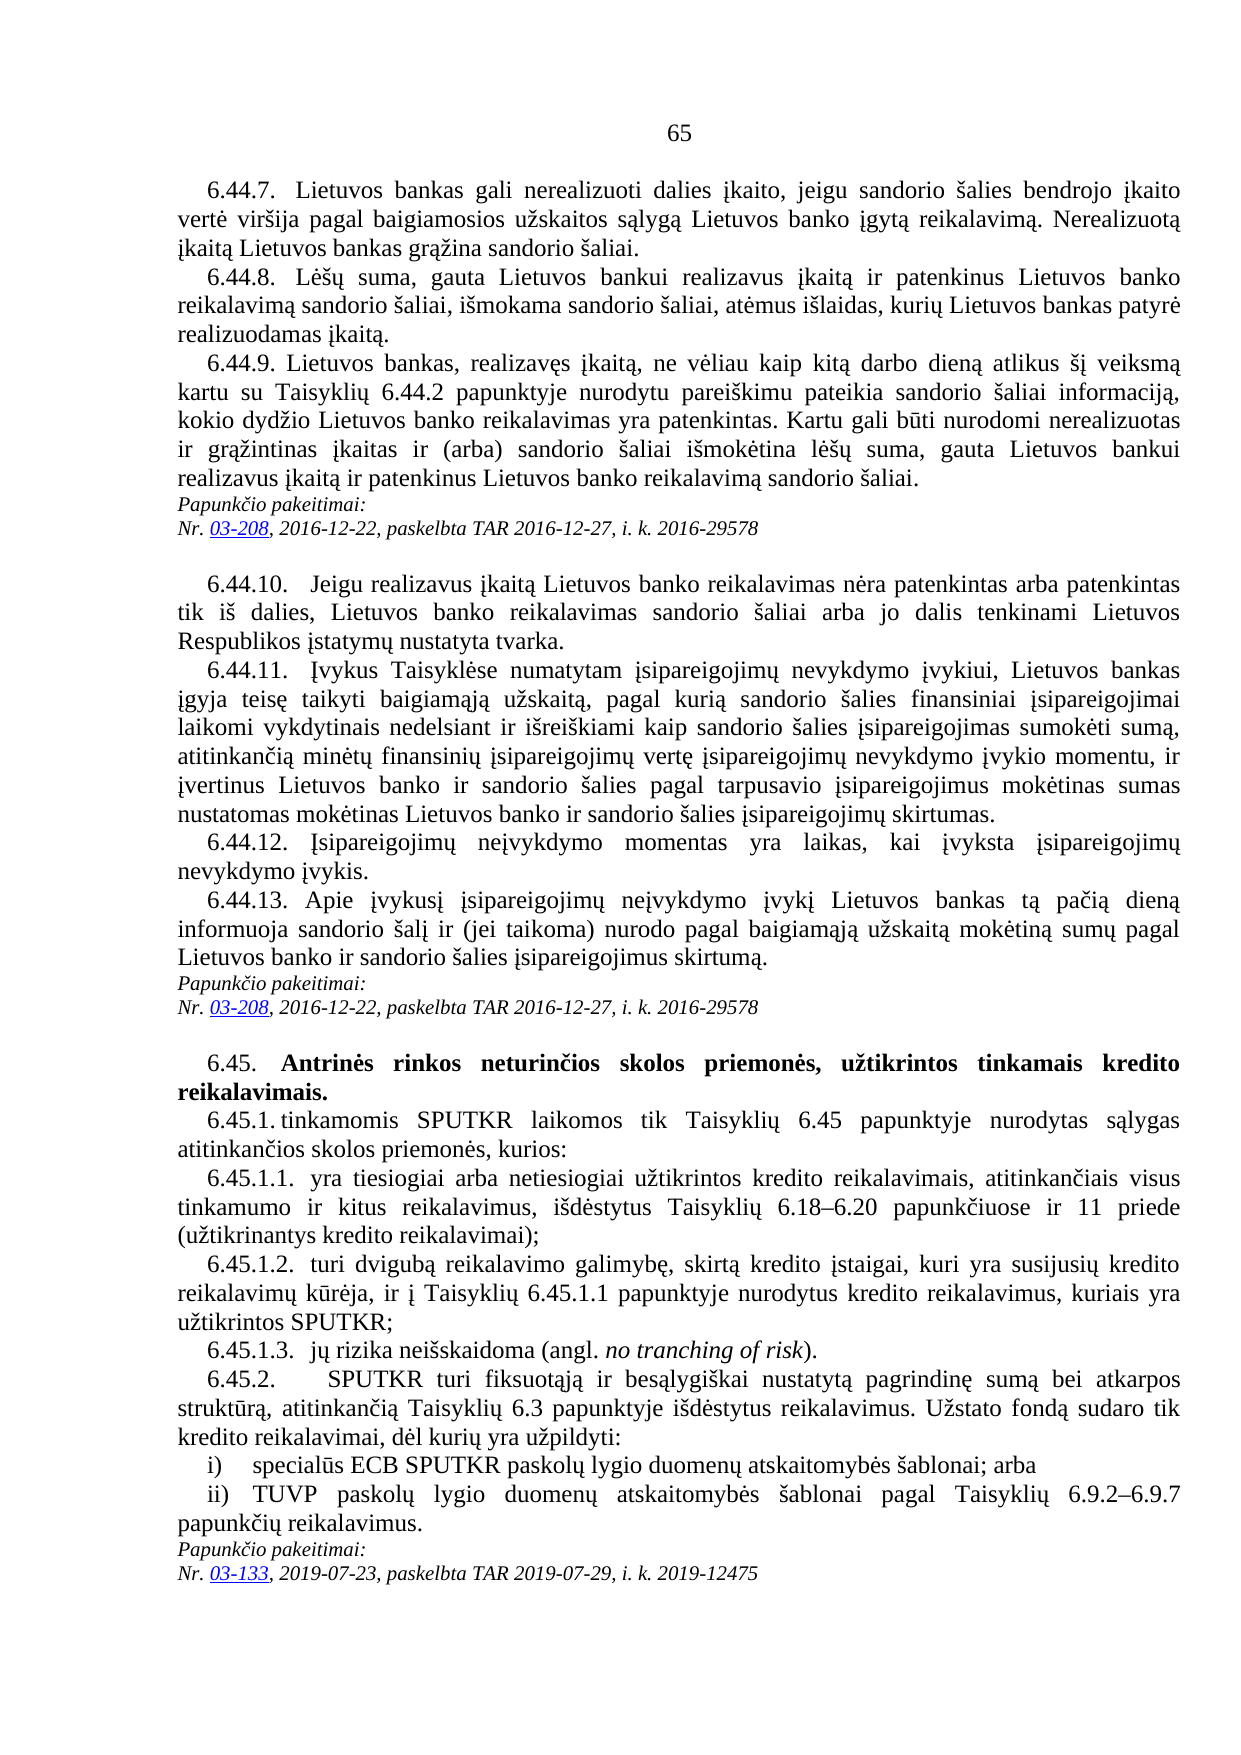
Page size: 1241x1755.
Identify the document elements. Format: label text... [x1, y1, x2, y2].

text Nr. 03-133, 2019-07-23, paskelbta TAR 2019-07-29, i. k. 2019-12475 [177, 1561, 1181, 1585]
text 6.45.1.1. yra tiesiogiai arba netiesiogiai užtikrintos kredito reikalavimais, atitinkančiais visus tinkamumo ir kitus reikalavimus, išdėstytus Taisyklių 6.18–6.20 papunkčiuose ir 11 priede (užtikrinantys kredito reikalavimai); [177, 1163, 1181, 1249]
text Nr. 03-208, 2016-12-22, paskelbta TAR 2016-12-27, i. k. 2016-29578 [177, 995, 1181, 1019]
text 6.45. Antrinės rinkos neturinčios skolos priemonės, užtikrintos tinkamais kredito reikalavimais. [177, 1048, 1181, 1106]
text Papunkčio pakeitimai: [177, 971, 1181, 995]
text i) specialūs ECB SPUTKR paskolų lygio duomenų atskaitomybės šablonai; arba [177, 1451, 1181, 1479]
text Papunkčio pakeitimai: [177, 492, 1181, 516]
text 6.44.12. Įsipareigojimų neįvykdymo momentas yra laikas, kai įvyksta įsipareigojimų nevykdymo įvykis. [177, 827, 1181, 885]
text 6.45.1.3. jų rizika neišskaidoma (angl. no tranching of risk). [177, 1336, 1181, 1364]
text 6.45.2. SPUTKR turi fiksuotąją ir besąlygiškai nustatytą pagrindinę sumą bei atkarpos struktūrą, atitinkančią Taisyklių 6.3 papunktyje išdėstytus reikalavimus. Užstato fondą sudaro tik kredito reikalavimai, dėl kurių yra užpildyti: [177, 1364, 1181, 1451]
text 6.44.10. Jeigu realizavus įkaitą Lietuvos banko reikalavimas nėra patenkintas arba patenkintas tik iš dalies, Lietuvos banko reikalavimas sandorio šaliai arba jo dalis tenkinami Lietuvos Respublikos įstatymų nustatyta tvarka. [177, 569, 1181, 655]
text ii) TUVP paskolų lygio duomenų atskaitomybės šablonai pagal Taisyklių 6.9.2–6.9.7 papunkčių reikalavimus. [177, 1479, 1181, 1537]
text 6.44.11. Įvykus Taisyklėse numatytam įsipareigojimų nevykdymo įvykiui, Lietuvos bankas įgyja teisę taikyti baigiamąją užskaitą, pagal kurią sandorio šalies finansiniai įsipareigojimai laikomi vykdytinais nedelsiant ir išreiškiami kaip sandorio šalies įsipareigojimas sumokėti sumą, atitinkančią minėtų finansinių įsipareigojimų vertę įsipareigojimų nevykdymo įvykio momentu, ir įvertinus Lietuvos banko ir sandorio šalies pagal tarpusavio įsipareigojimus mokėtinas sumas nustatomas mokėtinas Lietuvos banko ir sandorio šalies įsipareigojimų skirtumas. [177, 655, 1181, 827]
text 6.44.7. Lietuvos bankas gali nerealizuoti dalies įkaito, jeigu sandorio šalies bendrojo įkaito vertė viršija pagal baigiamosios užskaitos sąlygą Lietuvos banko įgytą reikalavimą. Nerealizuotą įkaitą Lietuvos bankas grąžina sandorio šaliai. [177, 176, 1181, 262]
text 6.44.13. Apie įvykusį įsipareigojimų neįvykdymo įvykį Lietuvos bankas tą pačią dieną informuoja sandorio šalį ir (jei taikoma) nurodo pagal baigiamąją užskaitą mokėtiną sumų pagal Lietuvos banko ir sandorio šalies įsipareigojimus skirtumą. [177, 885, 1181, 971]
text 6.45.1. tinkamomis SPUTKR laikomos tik Taisyklių 6.45 papunktyje nurodytas sąlygas atitinkančios skolos priemonės, kurios: [177, 1106, 1181, 1163]
text Papunkčio pakeitimai: [177, 1537, 1181, 1561]
text 6.44.8. Lėšų suma, gauta Lietuvos bankui realizavus įkaitą ir patenkinus Lietuvos banko reikalavimą sandorio šaliai, išmokama sandorio šaliai, atėmus išlaidas, kurių Lietuvos bankas patyrė realizuodamas įkaitą. [177, 262, 1181, 348]
text Nr. 03-208, 2016-12-22, paskelbta TAR 2016-12-27, i. k. 2016-29578 [177, 516, 1181, 540]
text 6.45.1.2. turi dvigubą reikalavimo galimybę, skirtą kredito įstaigai, kuri yra susijusių kredito reikalavimų kūrėja, ir į Taisyklių 6.45.1.1 papunktyje nurodytus kredito reikalavimus, kuriais yra užtikrintos SPUTKR; [177, 1249, 1181, 1336]
text 6.44.9. Lietuvos bankas, realizavęs įkaitą, ne vėliau kaip kitą darbo dieną atlikus šį veiksmą kartu su Taisyklių 6.44.2 papunktyje nurodytu pareiškimu pateikia sandorio šaliai informaciją, kokio dydžio Lietuvos banko reikalavimas yra patenkintas. Kartu gali būti nurodomi nerealizuotas ir grąžintinas įkaitas ir (arba) sandorio šaliai išmokėtina lėšų suma, gauta Lietuvos bankui realizavus įkaitą ir patenkinus Lietuvos banko reikalavimą sandorio šaliai. [177, 348, 1181, 492]
